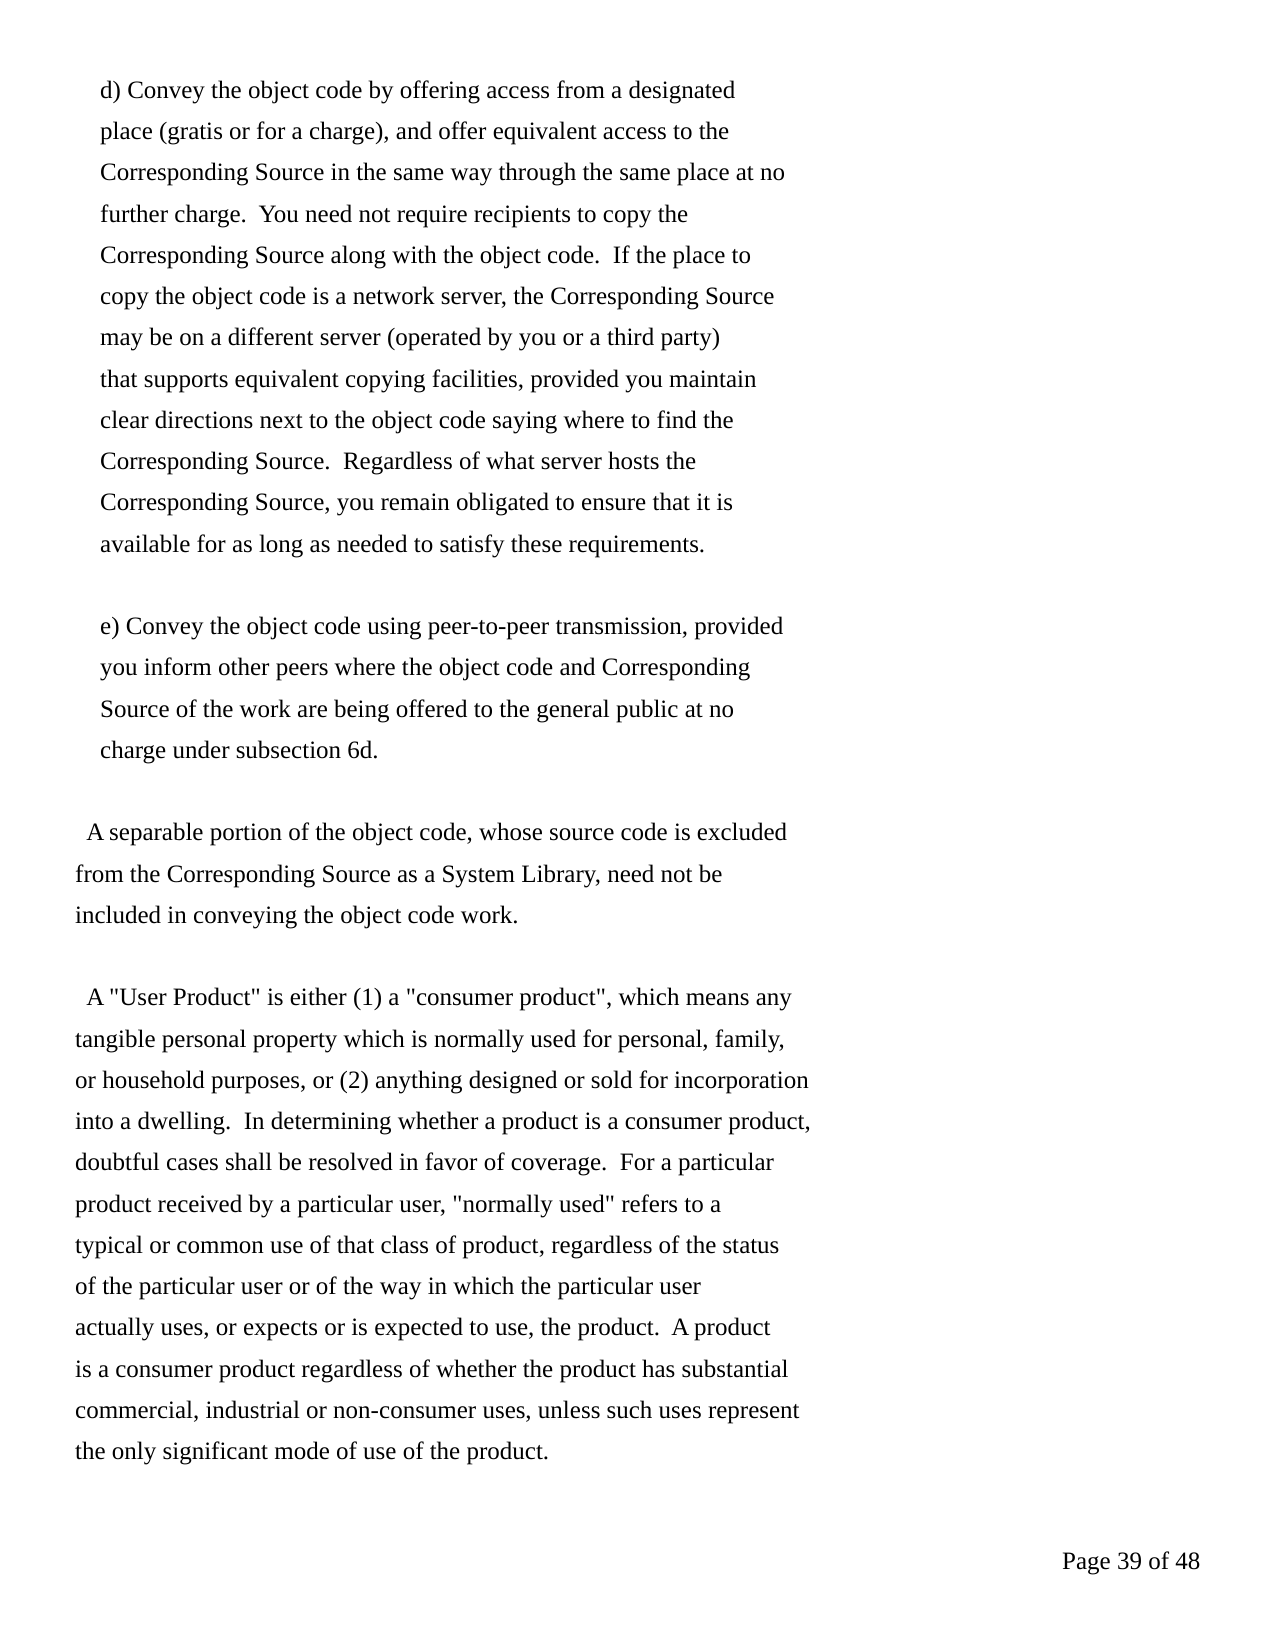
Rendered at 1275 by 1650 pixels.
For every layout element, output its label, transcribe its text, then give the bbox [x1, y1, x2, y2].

text Corresponding Source along with the object code. If the place to [75, 240, 1200, 269]
text Corresponding Source, you remain obligated to ensure that it is [75, 487, 1200, 516]
text available for as long as needed to satisfy these requirements. [75, 529, 1200, 557]
text Source of the work are being offered to the general public at no [75, 694, 1200, 722]
text A separable portion of the object code, whose source code is excluded [75, 817, 1200, 846]
text the only significant mode of use of the product. [75, 1436, 1200, 1465]
text is a consumer product regardless of whether the product has substantial [75, 1354, 1200, 1382]
text doubtful cases shall be resolved in favor of coverage. For a particular [75, 1147, 1200, 1176]
text further charge. You need not require recipients to copy the [75, 199, 1200, 227]
text tangible personal property which is normally used for personal, family, [75, 1024, 1200, 1052]
text Corresponding Source in the same way through the same place at no [75, 157, 1200, 186]
text place (gratis or for a charge), and offer equivalent access to the [75, 116, 1200, 145]
text commercial, industrial or non-consumer uses, unless such uses represent [75, 1395, 1200, 1424]
text charge under subsection 6d. [75, 735, 1200, 764]
text into a dwelling. In determining whether a product is a consumer product, [75, 1106, 1200, 1135]
text A "User Product" is either (1) a "consumer product", which means any [75, 982, 1200, 1011]
text actually uses, or expects or is expected to use, the product. A product [75, 1312, 1200, 1341]
text e) Convey the object code using peer-to-peer transmission, provided [75, 611, 1200, 640]
text may be on a different server (operated by you or a third party) [75, 322, 1200, 351]
text clear directions next to the object code saying where to find the [75, 405, 1200, 434]
text included in conveying the object code work. [75, 900, 1200, 929]
text typical or common use of that class of product, regardless of the status [75, 1230, 1200, 1259]
text d) Convey the object code by offering access from a designated [75, 75, 1200, 104]
text product received by a particular user, "normally used" refers to a [75, 1189, 1200, 1217]
text copy the object code is a network server, the Corresponding Source [75, 281, 1200, 310]
text Corresponding Source. Regardless of what server hosts the [75, 446, 1200, 475]
text of the particular user or of the way in which the particular user [75, 1271, 1200, 1300]
text or household purposes, or (2) anything designed or sold for incorporation [75, 1065, 1200, 1094]
text you inform other peers where the object code and Corresponding [75, 652, 1200, 681]
text from the Corresponding Source as a System Library, need not be [75, 859, 1200, 887]
text that supports equivalent copying facilities, provided you maintain [75, 364, 1200, 392]
